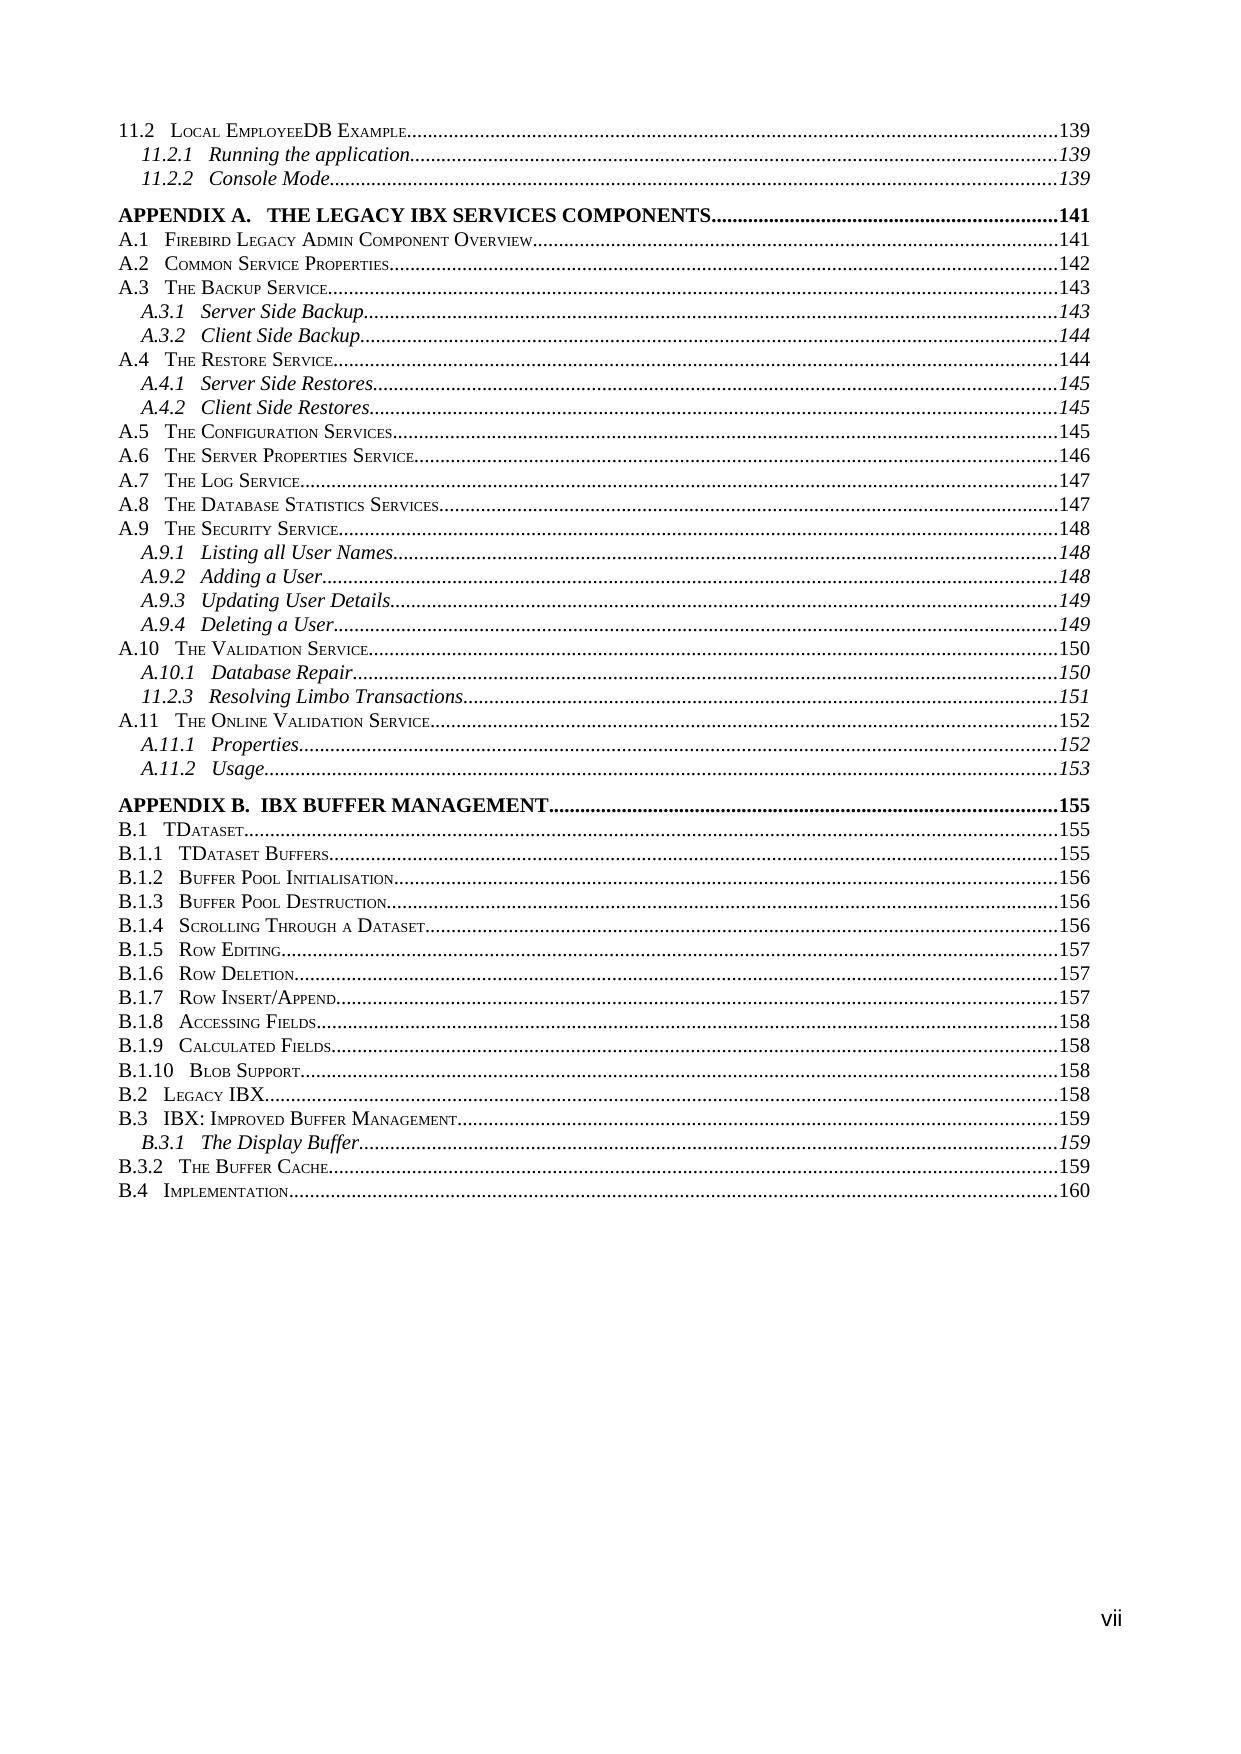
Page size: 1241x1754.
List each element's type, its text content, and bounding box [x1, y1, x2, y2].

text A.5 The Configuration Services 145 [118, 419, 1122, 443]
text A.11.2 Usage 153 [141, 756, 1122, 780]
text A.11 The Online Validation Service 152 [118, 708, 1122, 732]
text A.9.3 Updating User Details 149 [141, 588, 1122, 612]
text B.1 TDataset 155 [118, 817, 1122, 841]
text B.1.8 Accessing Fields 158 [118, 1009, 1122, 1033]
text B.1.9 Calculated Fields 158 [118, 1033, 1122, 1057]
text A.8 The Database Statistics Services 147 [118, 492, 1122, 516]
text A.10 The Validation Service 150 [118, 636, 1122, 660]
text Appendix B. IBX Buffer Management 155 [118, 793, 1122, 817]
text B.3.1 The Display Buffer 159 [141, 1130, 1122, 1154]
text B.2 Legacy IBX 158 [118, 1082, 1122, 1106]
text B.4 Implementation 160 [118, 1178, 1122, 1202]
text A.3.2 Client Side Backup 144 [141, 323, 1122, 347]
text A.3 The Backup Service 143 [118, 275, 1122, 299]
text A.9 The Security Service 148 [118, 516, 1122, 540]
text A.4.2 Client Side Restores 145 [141, 395, 1122, 419]
text B.3.2 The Buffer Cache 159 [118, 1154, 1122, 1178]
text A.9.4 Deleting a User 149 [141, 612, 1122, 636]
text 11.2.3 Resolving Limbo Transactions 151 [141, 684, 1122, 708]
text 11.2.2 Console Mode 139 [141, 166, 1122, 190]
text B.1.6 Row Deletion 157 [118, 961, 1122, 985]
text B.3 IBX: Improved Buffer Management 159 [118, 1106, 1122, 1130]
text B.1.4 Scrolling Through a Dataset 156 [118, 913, 1122, 937]
text A.1 Firebird Legacy Admin Component Overview 141 [118, 227, 1122, 251]
text A.7 The Log Service 147 [118, 467, 1122, 492]
text A.4 The Restore Service 144 [118, 347, 1122, 371]
text B.1.5 Row Editing 157 [118, 937, 1122, 961]
text B.1.3 Buffer Pool Destruction 156 [118, 889, 1122, 913]
text 11.2 Local EmployeeDB Example 139 [118, 118, 1122, 142]
text A.9.1 Listing all User Names 148 [141, 540, 1122, 564]
text A.9.2 Adding a User 148 [141, 564, 1122, 588]
text B.1.1 TDataset Buffers 155 [118, 841, 1122, 865]
text B.1.10 Blob Support 158 [118, 1057, 1122, 1082]
text A.3.1 Server Side Backup 143 [141, 299, 1122, 323]
text 11.2.1 Running the application 139 [141, 142, 1122, 166]
text A.11.1 Properties 152 [141, 732, 1122, 756]
text A.6 The Server Properties Service 146 [118, 443, 1122, 467]
text B.1.2 Buffer Pool Initialisation 156 [118, 865, 1122, 889]
text A.10.1 Database Repair 150 [141, 660, 1122, 684]
text A.4.1 Server Side Restores 145 [141, 371, 1122, 395]
text B.1.7 Row Insert/Append 157 [118, 985, 1122, 1009]
text A.2 Common Service Properties 142 [118, 251, 1122, 275]
text Appendix A. The Legacy IBX Services Components 141 [118, 203, 1122, 227]
